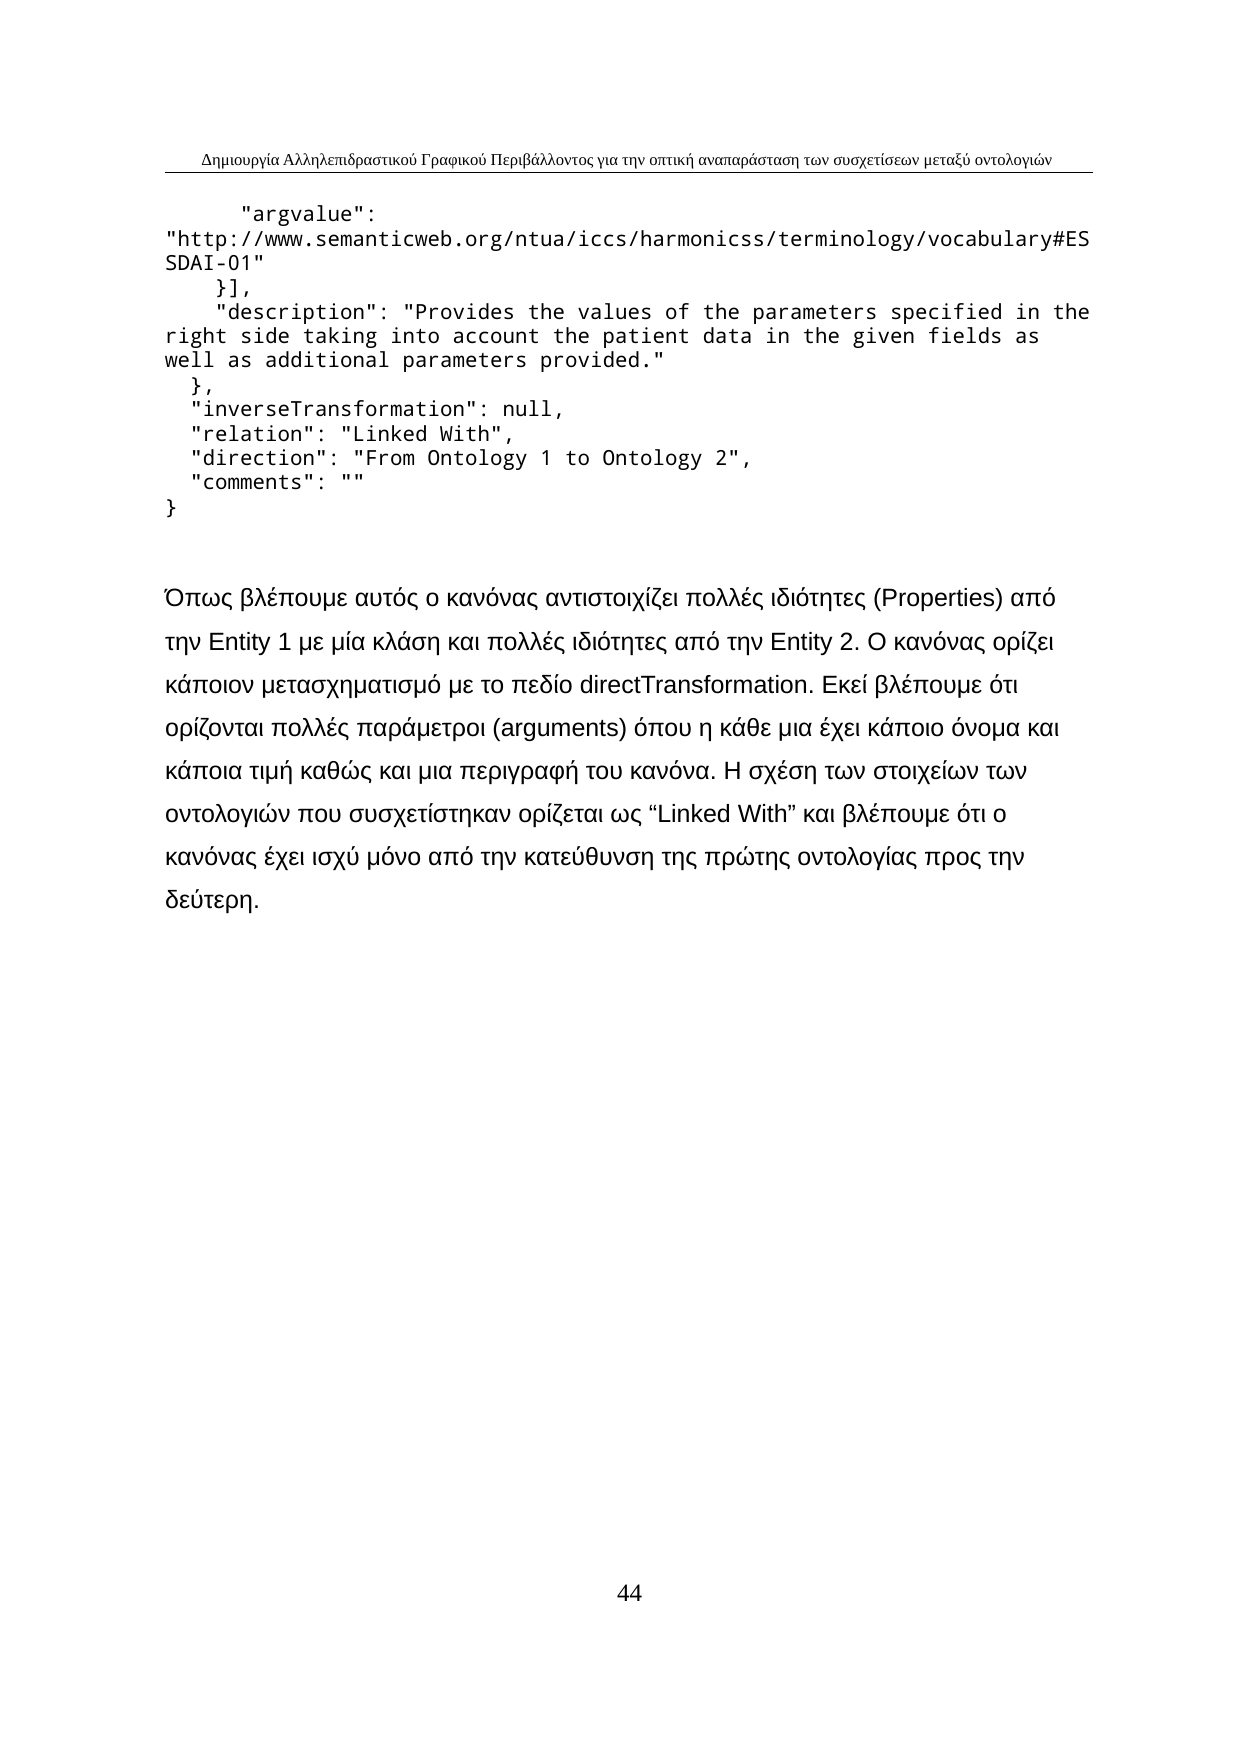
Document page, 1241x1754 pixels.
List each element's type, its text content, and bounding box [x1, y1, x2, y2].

text }], [165, 275, 1093, 300]
text "direction": "From Ontology 1 to Ontology 2", [165, 446, 1093, 470]
text } [165, 495, 1093, 519]
text "description": "Provides the values of the parameters specified in the right side taking into account the patient data in the given fields as well as additional parameters provided." [165, 300, 1093, 373]
text "comments": "" [165, 470, 1093, 495]
text Όπως βλέπουμε αυτός ο κανόνας αντιστοιχίζει πολλές ιδιότητες (Properties) από την Entity 1 με μία κλάση και πολλές ιδιότητες από την Entity 2. Ο κανόνας ορίζει κάποιον μετασχηματισμό με το πεδίο directTransformation. Εκεί βλέπουμε ότι ορίζονται πολλές παράμετροι (arguments) όπου η κάθε μια έχει κάποιο όνομα και κάποια τιμή καθώς και μια περιγραφή του κανόνα. Η σχέση των στοιχείων των οντολογιών που συσχετίστηκαν ορίζεται ως “Linked With” και βλέπουμε ότι ο κανόνας έχει ισχύ μόνο από την κατεύθυνση της πρώτης οντολογίας προς την δεύτερη. [165, 583, 1093, 914]
text }, [165, 373, 1093, 397]
text "relation": "Linked With", [165, 422, 1093, 446]
text "argvalue": "http://www.semanticweb.org/ntua/iccs/harmonicss/terminology/vocabulary#ESSDAI-01" [165, 202, 1093, 275]
text "inverseTransformation": null, [165, 397, 1093, 422]
